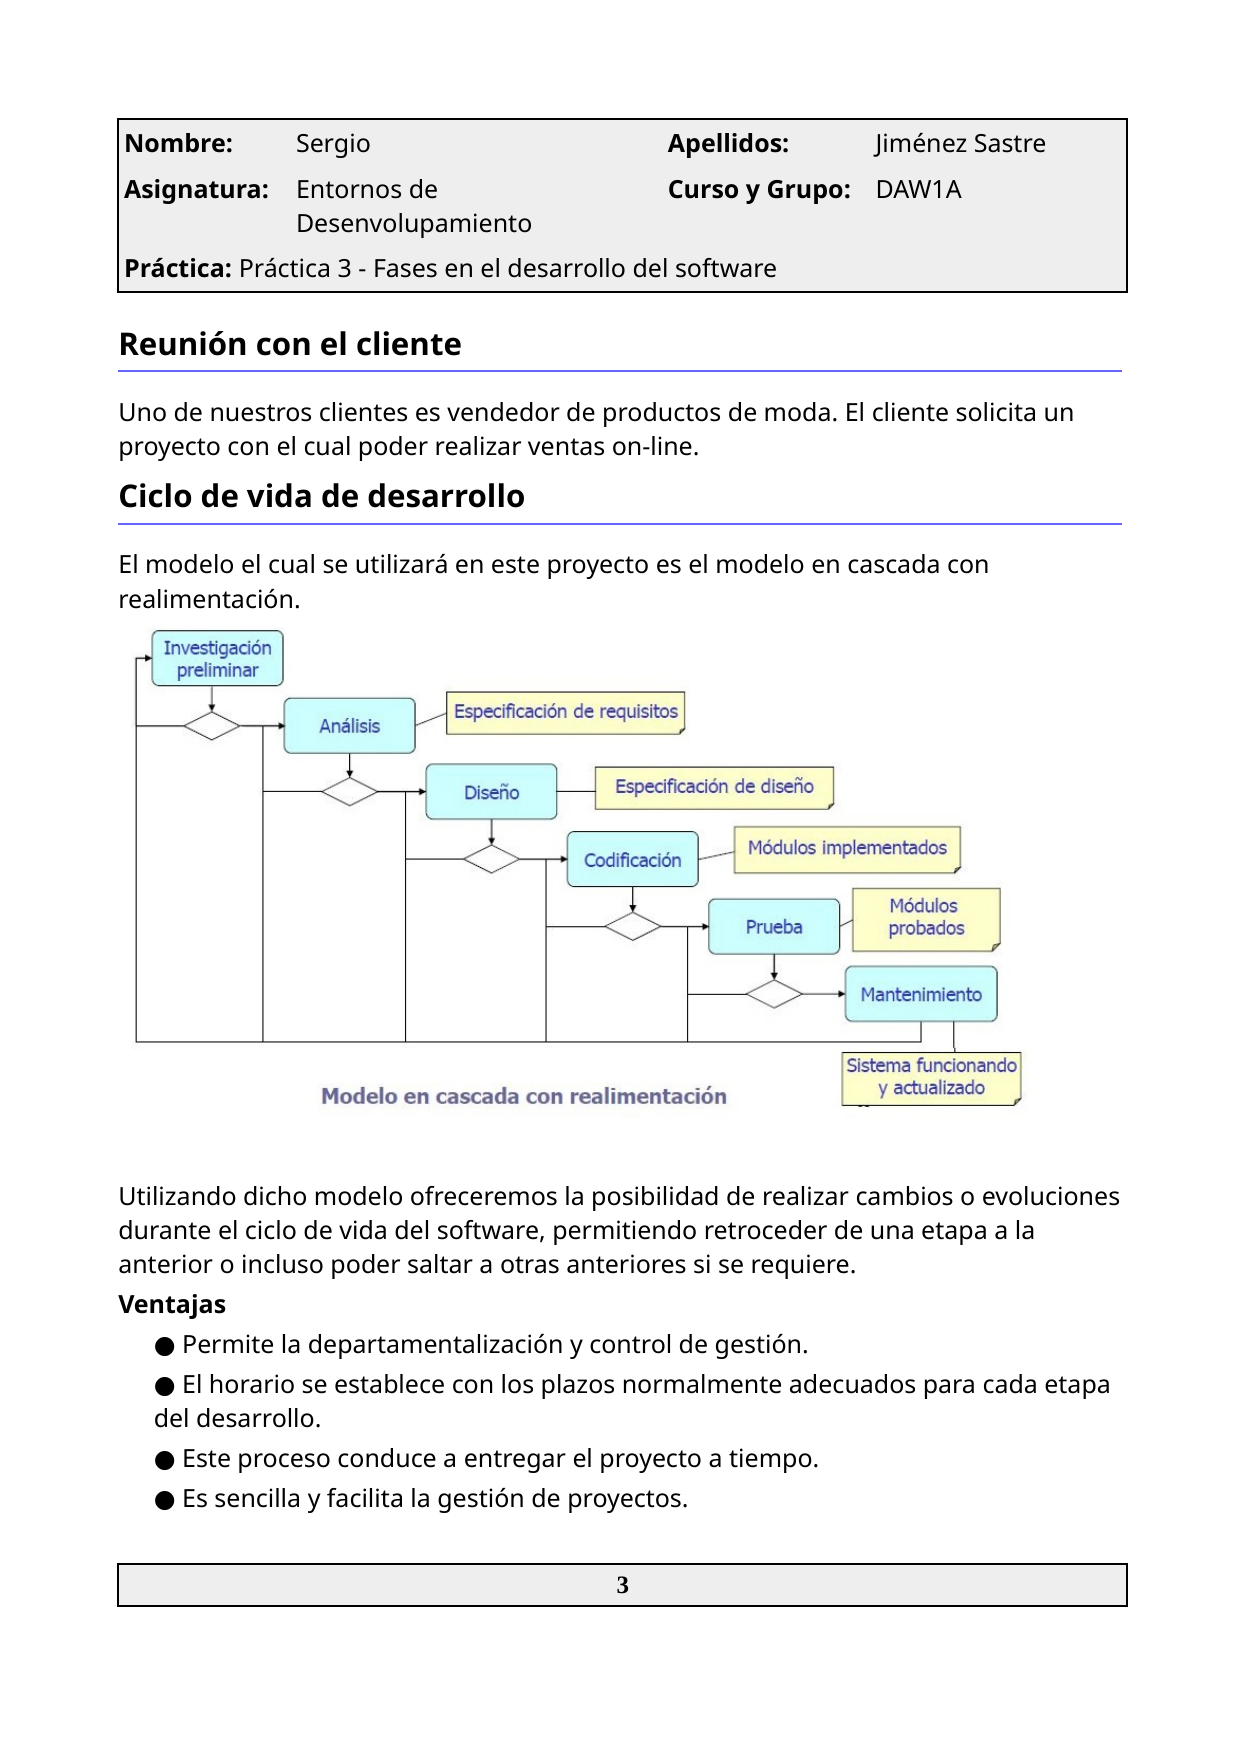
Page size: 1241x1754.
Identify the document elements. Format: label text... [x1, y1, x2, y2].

picture [123, 627, 1117, 1144]
table_header [118, 621, 1122, 1178]
text ● Es sencilla y facilita la gestión de proyectos. [153, 1480, 1122, 1514]
text Reunión con el cliente [118, 322, 1122, 364]
text El modelo el cual se utilizará en este proyecto es el modelo en cascada con realimentación. [118, 547, 1122, 615]
table_header [118, 372, 1122, 394]
table_header [118, 525, 1122, 547]
text ● El horario se establece con los plazos normalmente adecuados para cada etapa del desarrollo. [153, 1366, 1122, 1434]
text Uno de nuestros clientes es vendedor de productos de moda. El cliente solicita un proyecto con el cual poder realizar ventas on-line. [118, 394, 1122, 463]
text Ventajas [118, 1286, 1122, 1320]
text ● Este proceso conduce a entregar el proyecto a tiempo. [153, 1440, 1122, 1474]
text Ciclo de vida de desarrollo [118, 474, 1122, 517]
text Utilizando dicho modelo ofreceremos la posibilidad de realizar cambios o evoluciones durante el ciclo de vida del software, permitiendo retroceder de una etapa a la anterior o incluso poder saltar a otras anteriores si se requiere. [118, 1178, 1122, 1280]
text ● Permite la departamentalización y control de gestión. [153, 1326, 1122, 1360]
